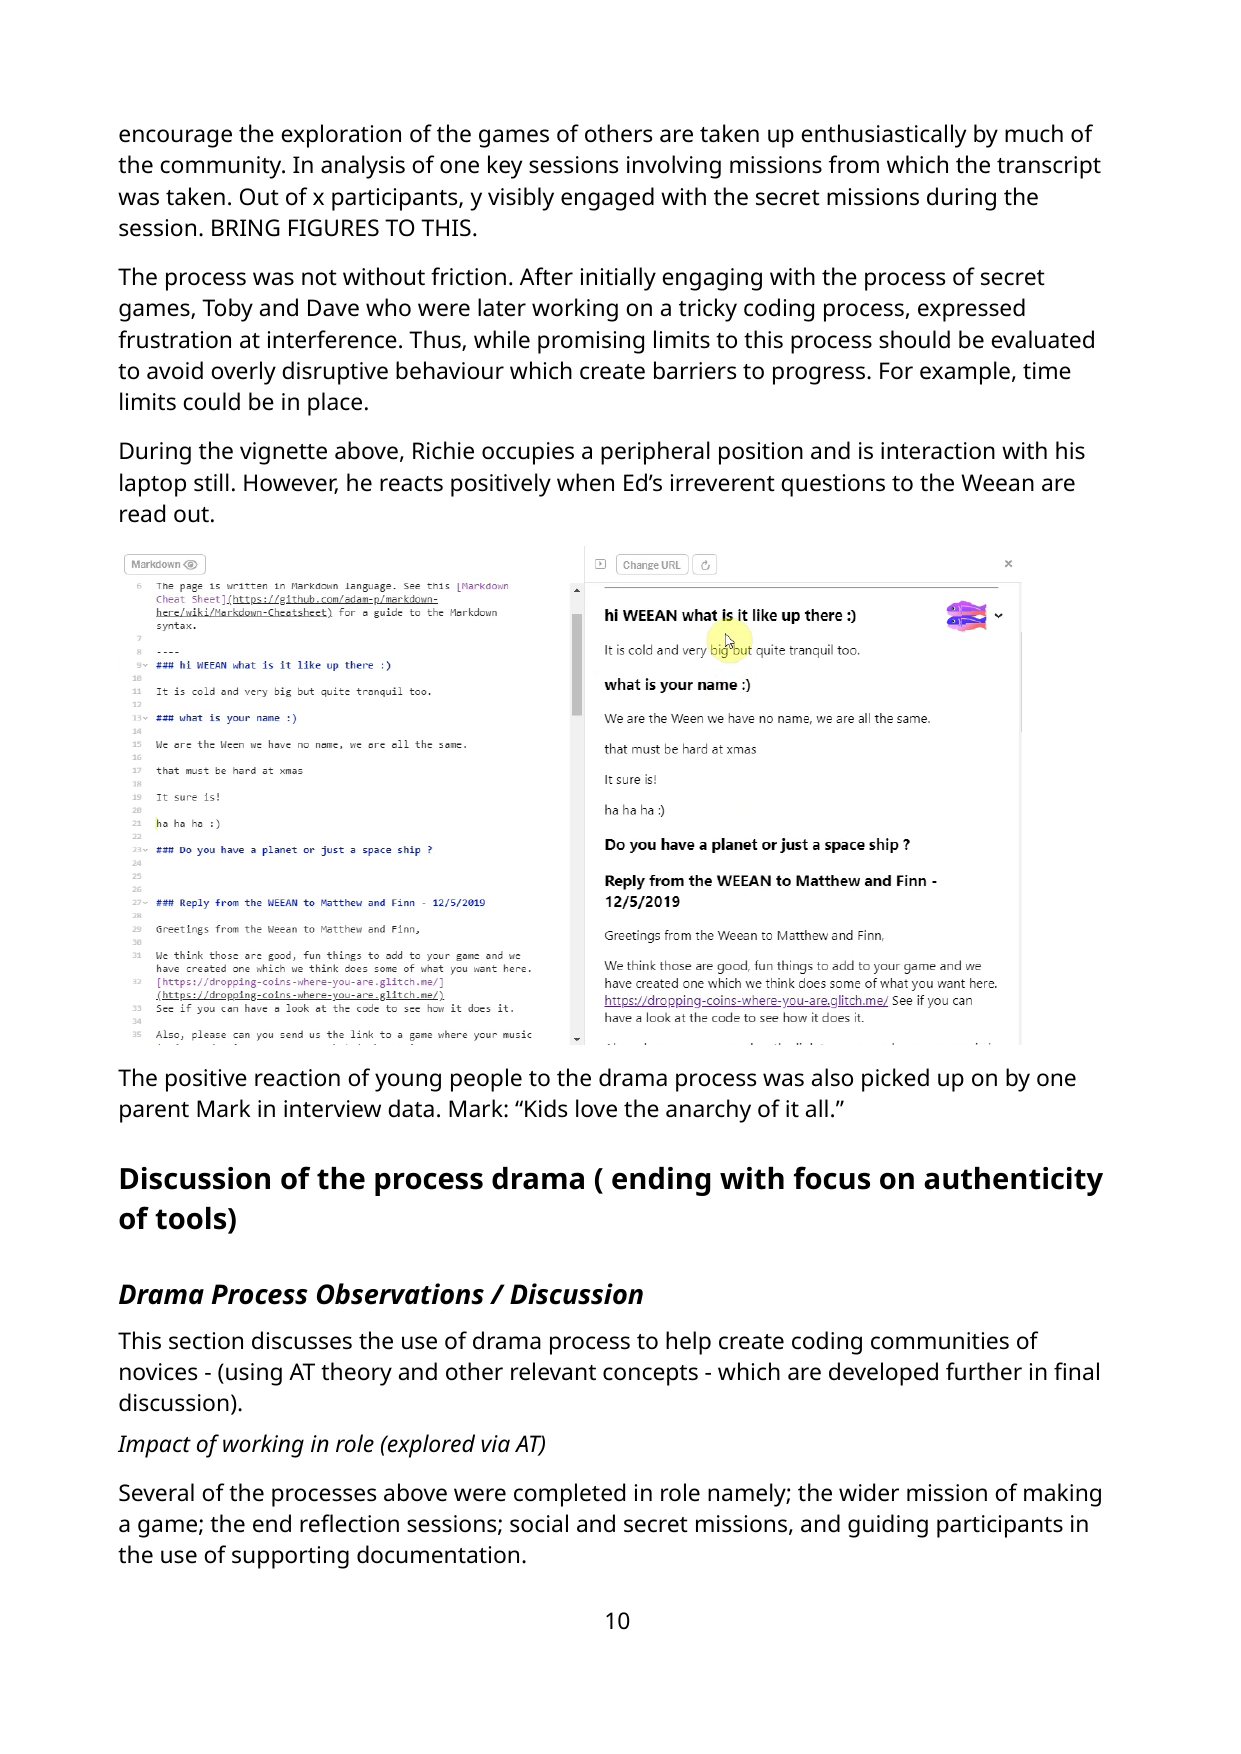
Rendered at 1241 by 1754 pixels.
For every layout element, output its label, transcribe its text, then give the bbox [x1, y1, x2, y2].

text Impact of working in role (explored via AT) [118, 1428, 1122, 1459]
picture [118, 546, 1022, 1045]
text encourage the exploration of the games of others are taken up enthusiastically by much of the community. In analysis of one key sessions involving missions from which the transcript was taken. Out of x participants, y visibly engaged with the secret missions during the session. BRING FIGURES TO THIS. [118, 118, 1122, 243]
text During the vignette above, Richie occupies a peripheral position and is interaction with his laptop still. However, he reacts positively when Ed’s irreverent questions to the Weean are read out. [118, 435, 1122, 529]
subtitle Drama Process Observations / Discussion [118, 1276, 1122, 1312]
text Several of the processes above were completed in role namely; the wider mission of making a game; the end reflection sessions; social and secret missions, and guiding participants in the use of supporting documentation. [118, 1477, 1122, 1571]
subtitle Discussion of the process drama ( ending with focus on authenticity of tools) [118, 1159, 1122, 1238]
text This section discusses the use of drama process to help create coding communities of novices - (using AT theory and other relevant concepts - which are developed further in final discussion). [118, 1325, 1122, 1419]
text The positive reaction of young people to the drama process was also picked up on by one parent Mark in interview data. Mark: “Kids love the anarchy of it all.” [118, 1062, 1122, 1125]
text The process was not without friction. After initially engaging with the process of secret games, Toby and Dave who were later working on a tricky coding process, expressed frustration at interference. Thus, while promising limits to this process should be evaluated to avoid overly disruptive behaviour which create barriers to progress. For example, time limits could be in place. [118, 261, 1122, 417]
